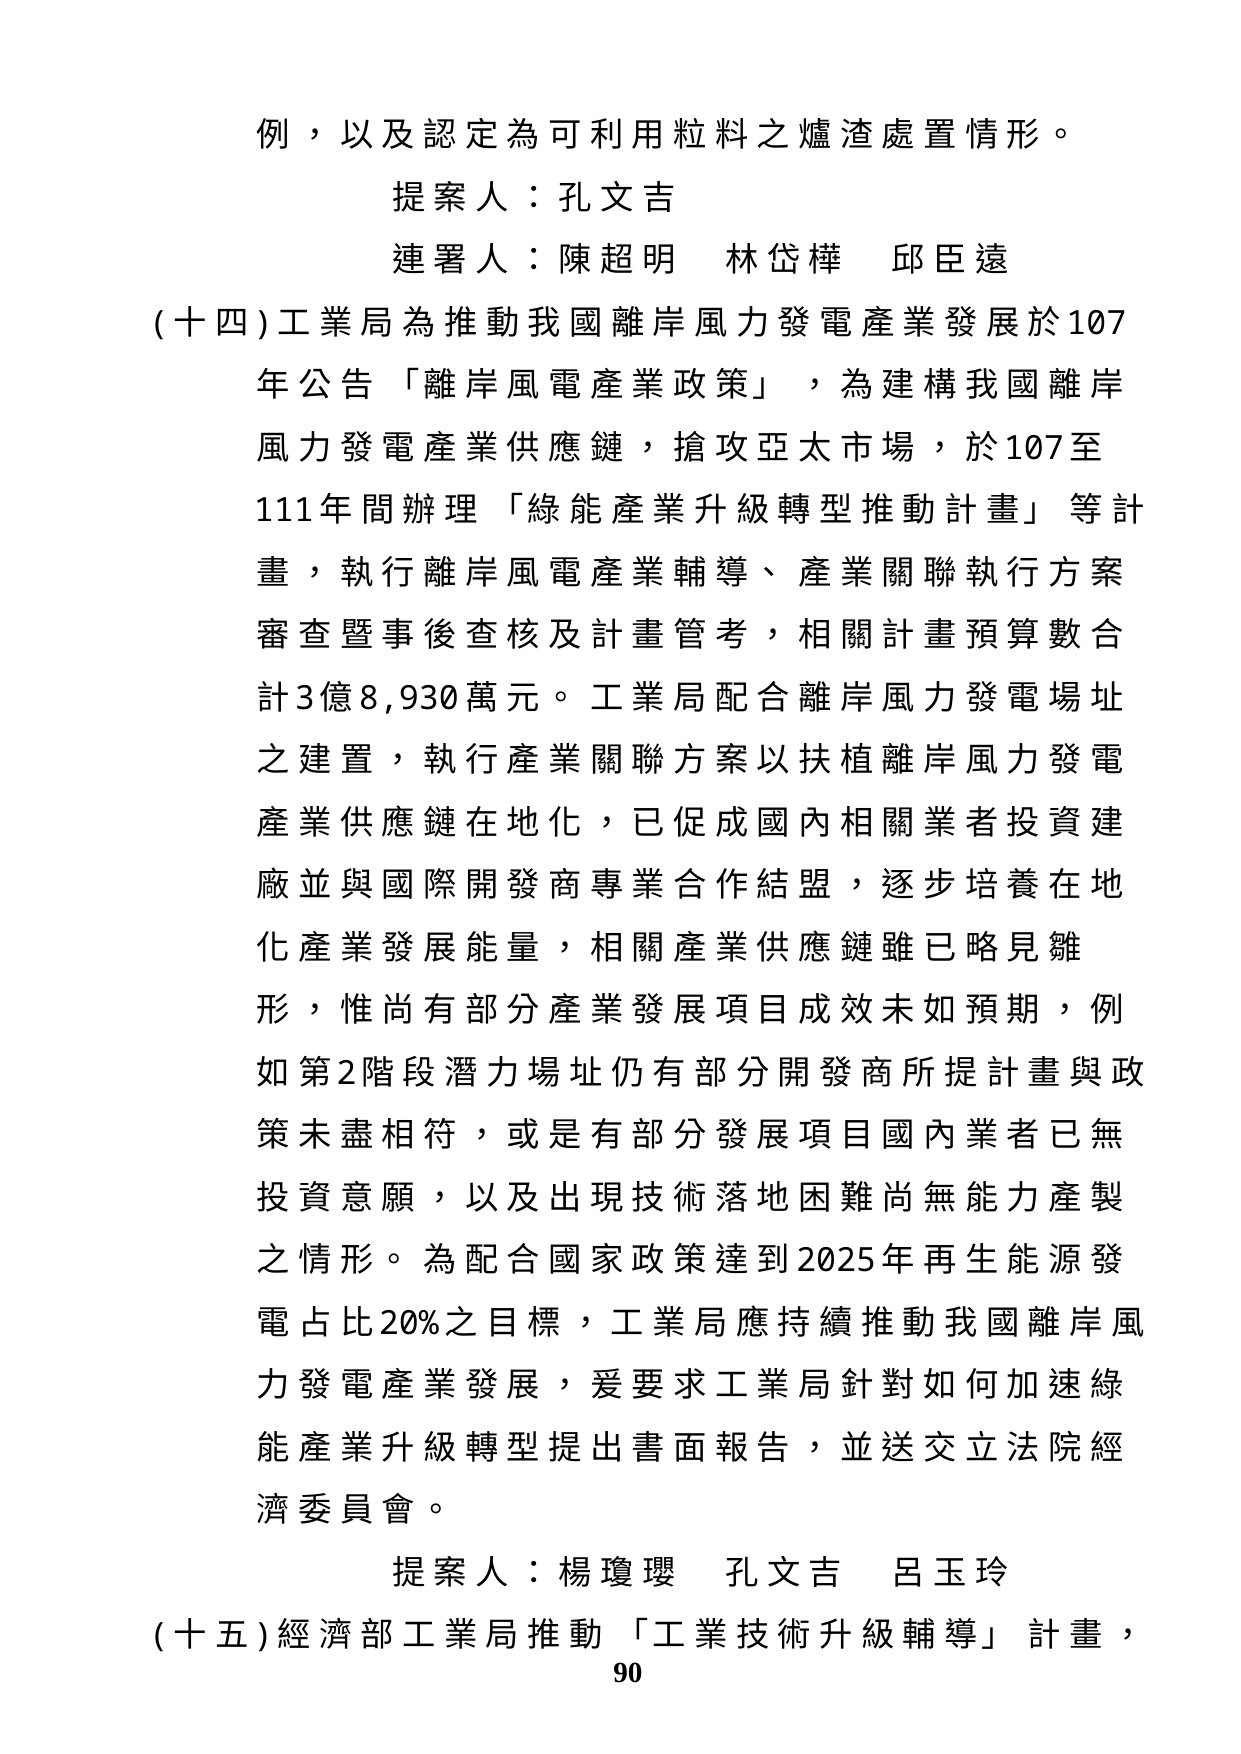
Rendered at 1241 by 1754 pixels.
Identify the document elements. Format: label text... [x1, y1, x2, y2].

text 例，以及認定為可利用粒料之爐渣處置情形。 [140, 91, 1148, 153]
text (十四)工業局為推動我國離岸風力發電產業發展於107年公告「離岸風電產業政策」，為建構我國離岸風力發電產業供應鏈，搶攻亞太市場，於107至111年間辦理「綠能產業升級轉型推動計畫」等計畫，執行離岸風電產業輔導、產業關聯執行方案審查暨事後查核及計畫管考，相關計畫預算數合計3億8,930萬元。工業局配合離岸風力發電場址之建置，執行產業關聯方案以扶植離岸風力發電產業供應鏈在地化，已促成國內相關業者投資建廠並與國際開發商專業合作結盟，逐步培養在地化產業發展能量，相關產業供應鏈雖已略見雛形，惟尚有部分產業發展項目成效未如預期，例如第2階段潛力場址仍有部分開發商所提計畫與政策未盡相符，或是有部分發展項目國內業者已無投資意願，以及出現技術落地困難尚無能力產製之情形。為配合國家政策達到2025年再生能源發電占比20%之目標，工業局應持續推動我國離岸風力發電產業發展，爰要求工業局針對如何加速綠能產業升級轉型提出書面報告，並送交立法院經濟委員會。 [140, 278, 1148, 1528]
text 連署人：陳超明 林岱樺 邱臣遠 [384, 216, 1044, 278]
text 提案人：楊瓊瓔 孔文吉 呂玉玲 [384, 1528, 1044, 1591]
text 提案人：孔文吉 [384, 153, 1044, 216]
text (十五)經濟部工業局推動「工業技術升級輔導」計畫， [140, 1591, 1148, 1653]
